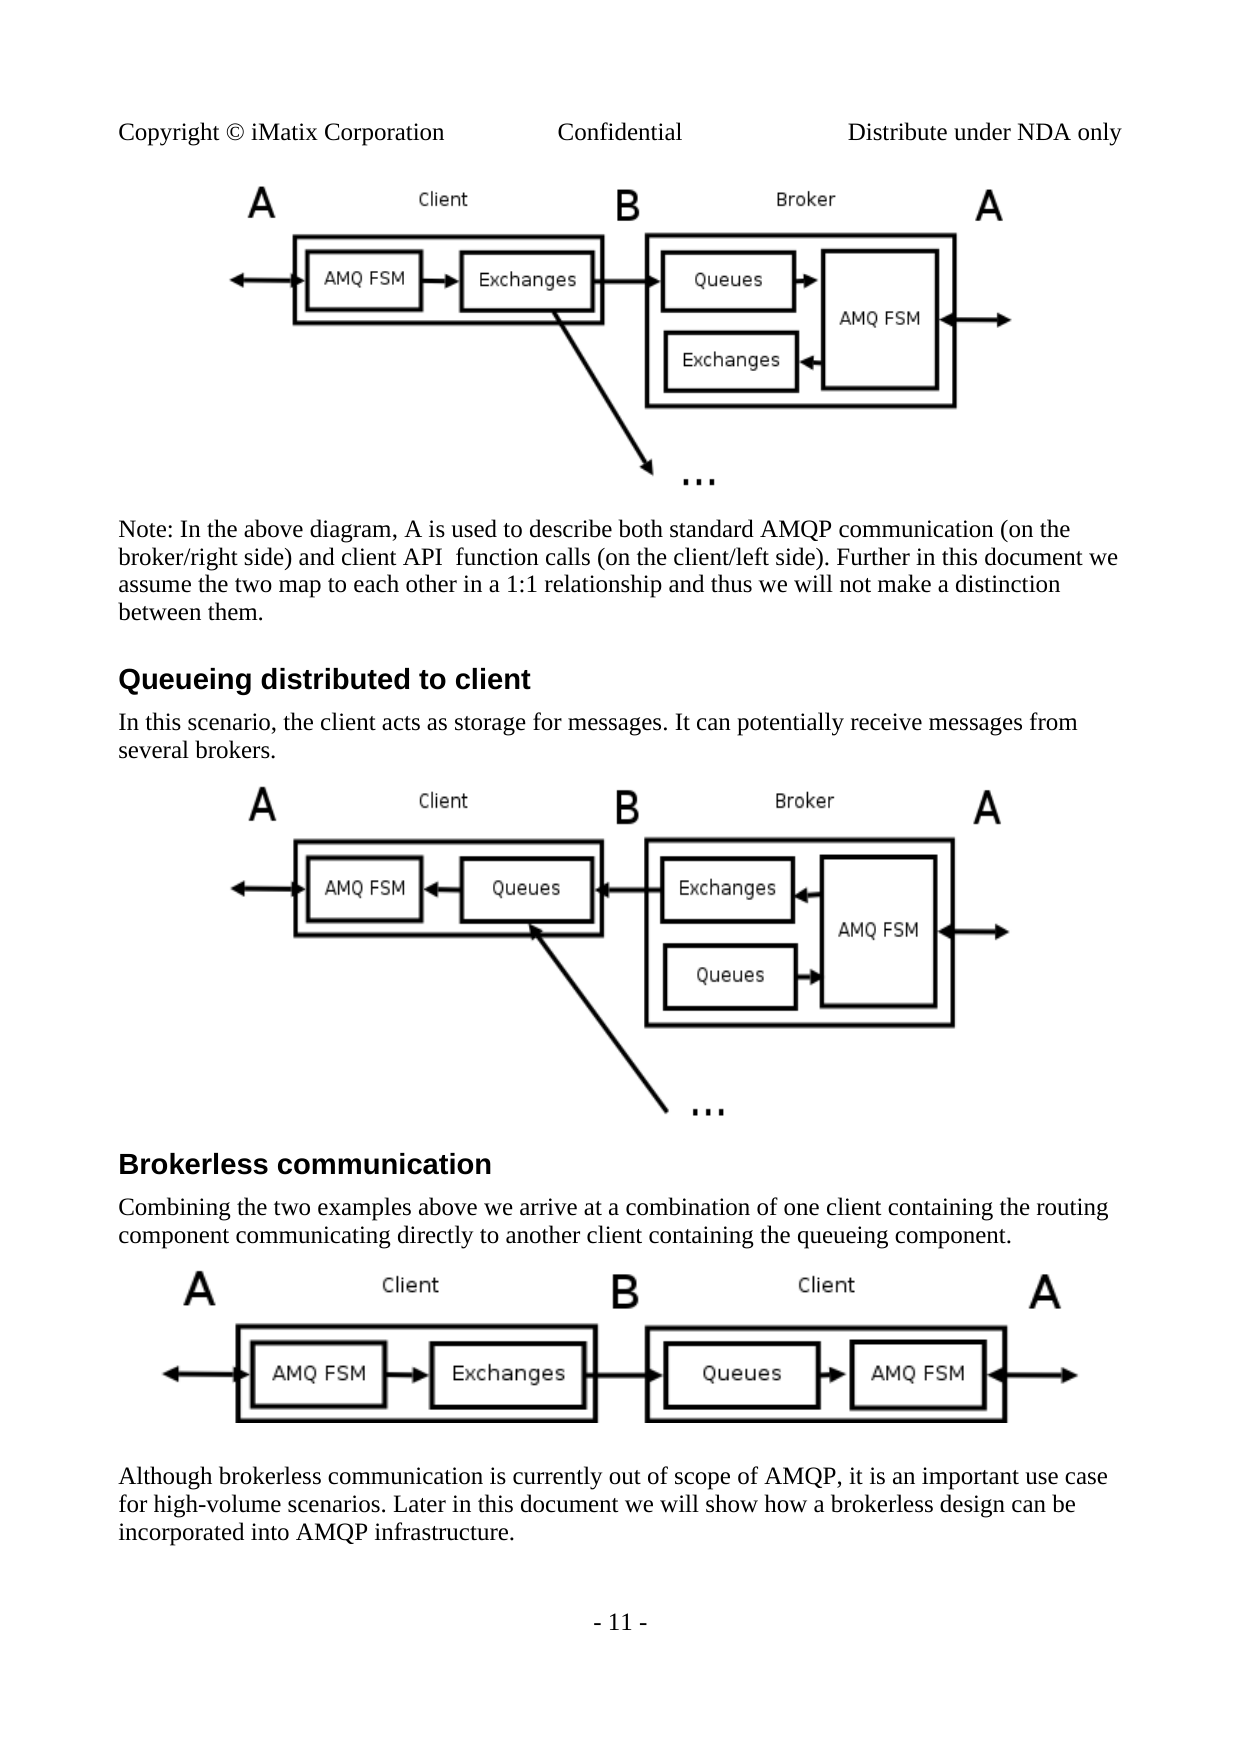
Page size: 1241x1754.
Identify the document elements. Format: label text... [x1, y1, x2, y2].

text Although brokerless communication is currently out of scope of AMQP, it is an important use case for high-volume scenarios. Later in this document we will show how a brokerless design can be incorporated into AMQP infrastructure. [118, 1462, 1122, 1546]
subtitle Queueing distributed to client [118, 663, 1122, 696]
subtitle Brokerless communication [118, 1148, 1122, 1181]
picture [157, 1261, 1083, 1423]
picture [225, 175, 1015, 515]
text In this scenario, the client acts as storage for messages. It can potentially receive messages from several brokers. [118, 708, 1122, 764]
text Note: In the above diagram, A is used to describe both standard AMQP communication (on the broker/right side) and client API function calls (on the client/left side). Further in this document we assume the two map to each other in a 1:1 relationship and thus we will not make a distinction between them. [118, 515, 1122, 626]
text Combining the two examples above we arrive at a combination of one client containing the routing component communicating directly to another client containing the queueing component. [118, 1193, 1122, 1248]
picture [227, 776, 1014, 1148]
